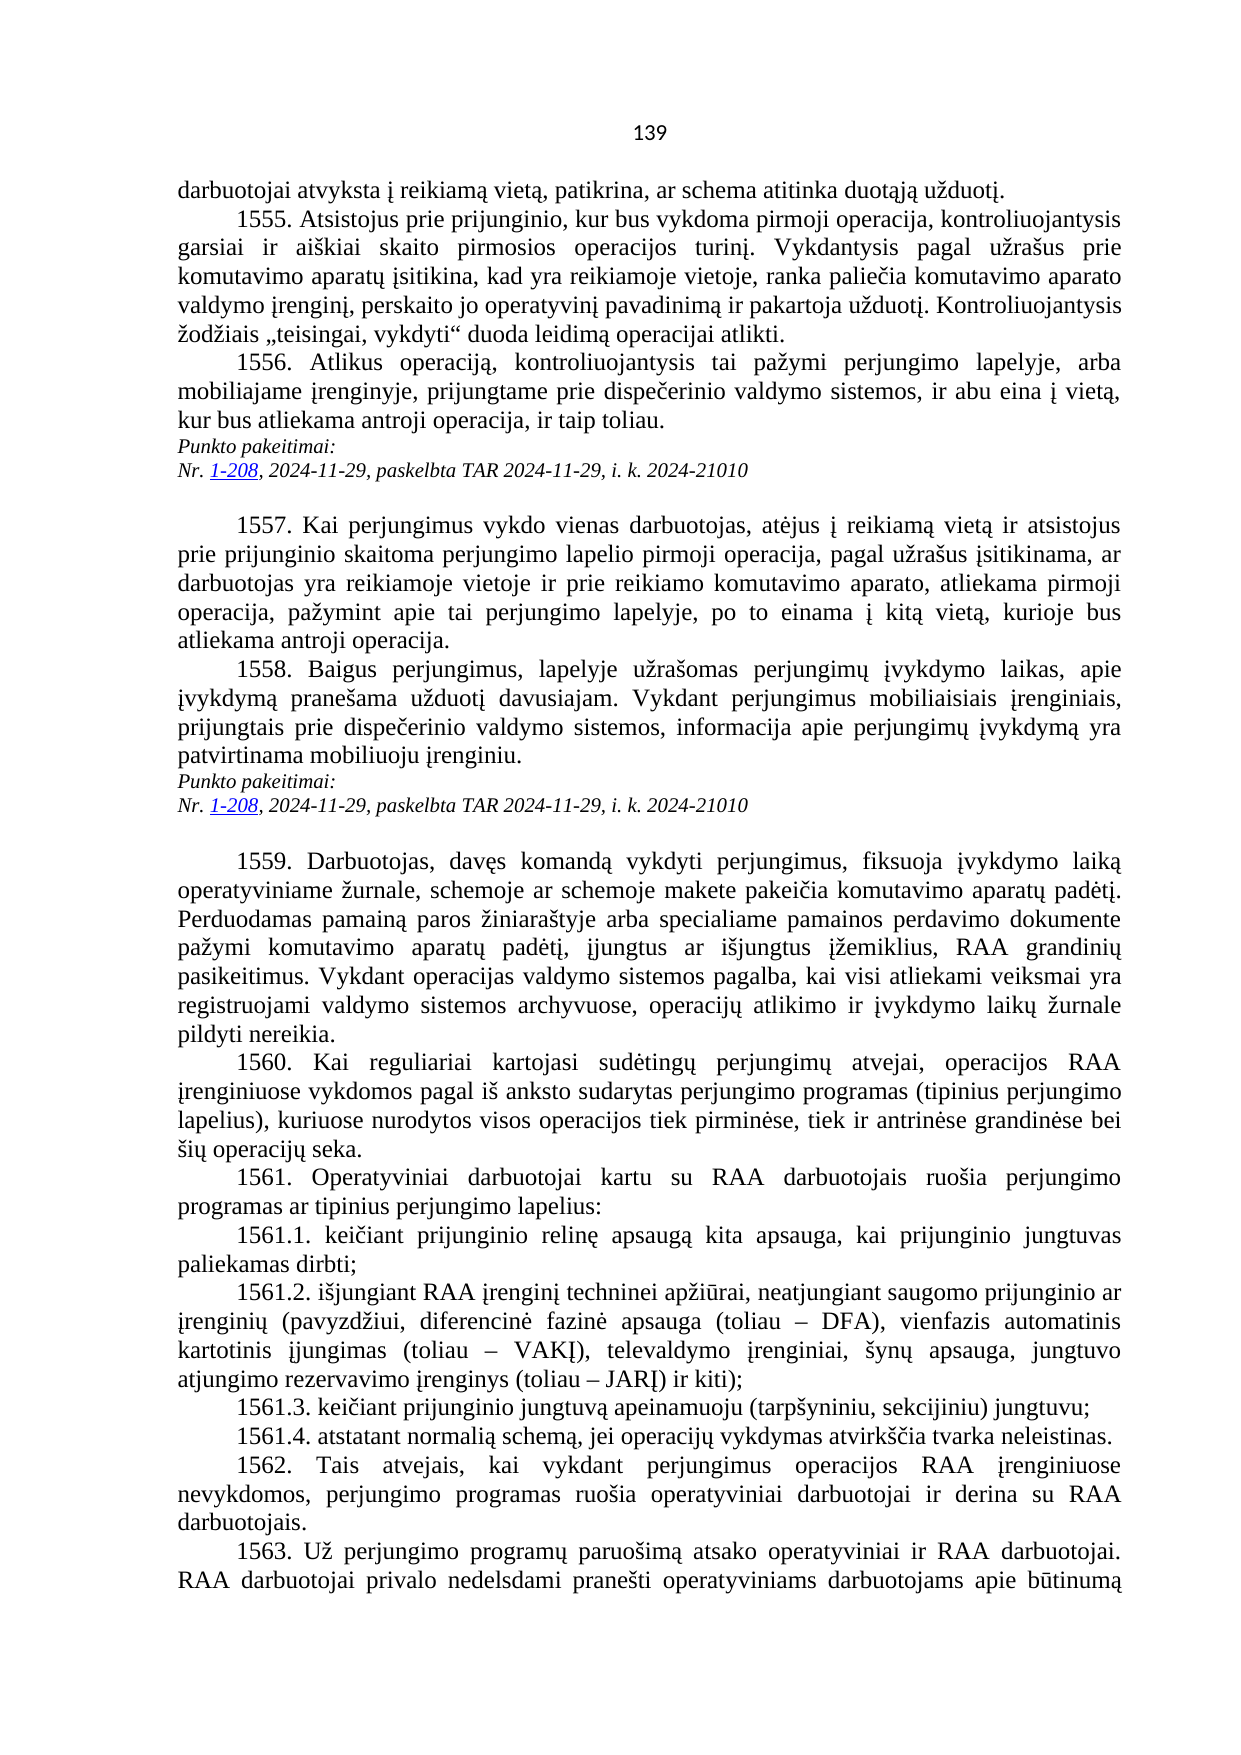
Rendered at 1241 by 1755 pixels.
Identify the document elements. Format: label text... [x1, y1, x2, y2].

text 1561.1. keičiant prijunginio relinę apsaugą kita apsauga, kai prijunginio jungtuvas paliekamas dirbti; [177, 1220, 1122, 1277]
text 1557. Kai perjungimus vykdo vienas darbuotojas, atėjus į reikiamą vietą ir atsistojus prie prijunginio skaitoma perjungimo lapelio pirmoji operacija, pagal užrašus įsitikinama, ar darbuotojas yra reikiamoje vietoje ir prie reikiamo komutavimo aparato, atliekama pirmoji operacija, pažymint apie tai perjungimo lapelyje, po to einama į kitą vietą, kurioje bus atliekama antroji operacija. [177, 511, 1122, 654]
text 1559. Darbuotojas, davęs komandą vykdyti perjungimus, fiksuoja įvykdymo laiką operatyviniame žurnale, schemoje ar schemoje makete pakeičia komutavimo aparatų padėtį. Perduodamas pamainą paros žiniaraštyje arba specialiame pamainos perdavimo dokumente pažymi komutavimo aparatų padėtį, įjungtus ar išjungtus įžemiklius, RAA grandinių pasikeitimus. Vykdant operacijas valdymo sistemos pagalba, kai visi atliekami veiksmai yra registruojami valdymo sistemos archyvuose, operacijų atlikimo ir įvykdymo laikų žurnale pildyti nereikia. [177, 846, 1122, 1047]
text 1556. Atlikus operaciją, kontroliuojantysis tai pažymi perjungimo lapelyje, arba mobiliajame įrenginyje, prijungtame prie dispečerinio valdymo sistemos, ir abu eina į vietą, kur bus atliekama antroji operacija, ir taip toliau. [177, 347, 1122, 434]
text Punkto pakeitimai: [177, 769, 1122, 793]
text 1561. Operatyviniai darbuotojai kartu su RAA darbuotojais ruošia perjungimo programas ar tipinius perjungimo lapelius: [177, 1162, 1122, 1220]
text 1561.4. atstatant normalią schemą, jei operacijų vykdymas atvirkščia tvarka neleistinas. [177, 1421, 1122, 1450]
text 1563. Už perjungimo programų paruošimą atsako operatyviniai ir RAA darbuotojai. RAA darbuotojai privalo nedelsdami pranešti operatyviniams darbuotojams apie būtinumą [177, 1536, 1122, 1594]
text Nr. 1-208, 2024-11-29, paskelbta TAR 2024-11-29, i. k. 2024-21010 [177, 458, 1122, 482]
text 1560. Kai reguliariai kartojasi sudėtingų perjungimų atvejai, operacijos RAA įrenginiuose vykdomos pagal iš anksto sudarytas perjungimo programas (tipinius perjungimo lapelius), kuriuose nurodytos visos operacijos tiek pirminėse, tiek ir antrinėse grandinėse bei šių operacijų seka. [177, 1047, 1122, 1162]
text 1562. Tais atvejais, kai vykdant perjungimus operacijos RAA įrenginiuose nevykdomos, perjungimo programas ruošia operatyviniai darbuotojai ir derina su RAA darbuotojais. [177, 1450, 1122, 1536]
text 1555. Atsistojus prie prijunginio, kur bus vykdoma pirmoji operacija, kontroliuojantysis garsiai ir aiškiai skaito pirmosios operacijos turinį. Vykdantysis pagal užrašus prie komutavimo aparatų įsitikina, kad yra reikiamoje vietoje, ranka paliečia komutavimo aparato valdymo įrenginį, perskaito jo operatyvinį pavadinimą ir pakartoja užduotį. Kontroliuojantysis žodžiais „teisingai, vykdyti“ duoda leidimą operacijai atlikti. [177, 204, 1122, 347]
text darbuotojai atvyksta į reikiamą vietą, patikrina, ar schema atitinka duotąją užduotį. [177, 175, 1122, 204]
text Nr. 1-208, 2024-11-29, paskelbta TAR 2024-11-29, i. k. 2024-21010 [177, 793, 1122, 817]
text 1561.2. išjungiant RAA įrenginį techninei apžiūrai, neatjungiant saugomo prijunginio ar įrenginių (pavyzdžiui, diferencinė fazinė apsauga (toliau – DFA), vienfazis automatinis kartotinis įjungimas (toliau – VAKĮ), televaldymo įrenginiai, šynų apsauga, jungtuvo atjungimo rezervavimo įrenginys (toliau – JARĮ) ir kiti); [177, 1277, 1122, 1392]
text 1561.3. keičiant prijunginio jungtuvą apeinamuoju (tarpšyniniu, sekcijiniu) jungtuvu; [177, 1392, 1122, 1421]
text 1558. Baigus perjungimus, lapelyje užrašomas perjungimų įvykdymo laikas, apie įvykdymą pranešama užduotį davusiajam. Vykdant perjungimus mobiliaisiais įrenginiais, prijungtais prie dispečerinio valdymo sistemos, informacija apie perjungimų įvykdymą yra patvirtinama mobiliuoju įrenginiu. [177, 654, 1122, 769]
text Punkto pakeitimai: [177, 434, 1122, 458]
